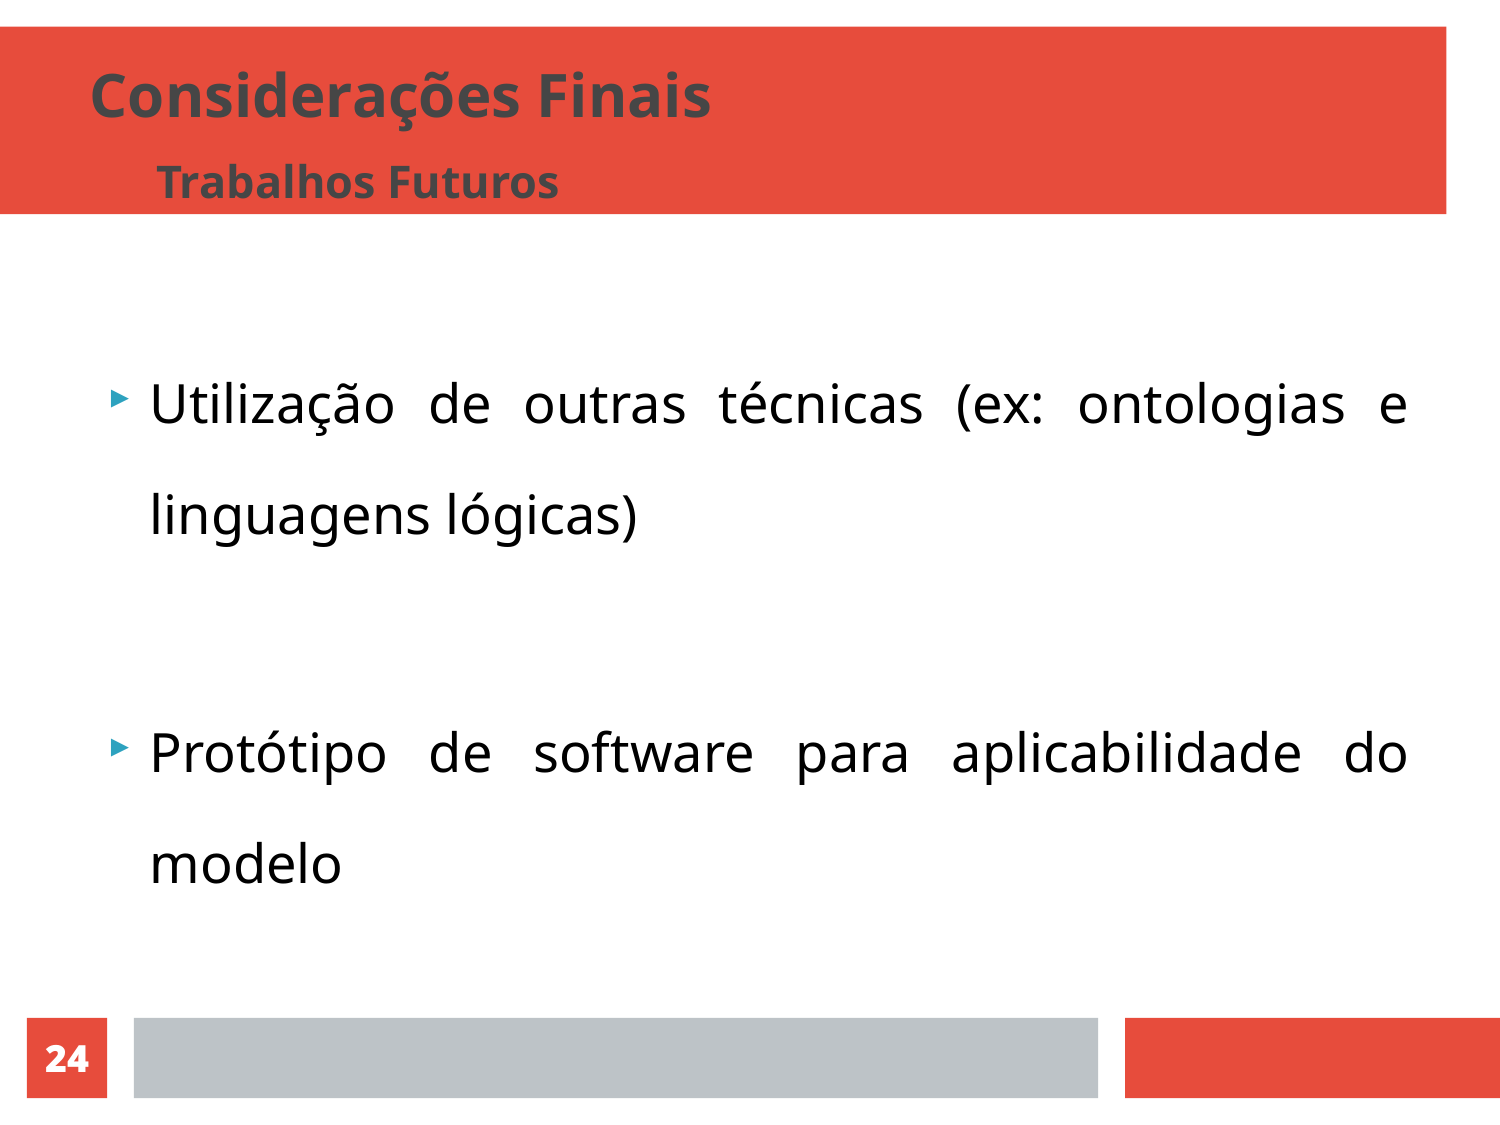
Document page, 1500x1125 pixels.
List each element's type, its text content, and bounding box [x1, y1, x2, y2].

list Utilização de outras técnicas (ex: ontologias e linguagens lógicas) Protótipo de software para aplicabilidade do modelo [75, 243, 1425, 986]
title Considerações Finais Trabalhos Futuros [75, 45, 1425, 225]
